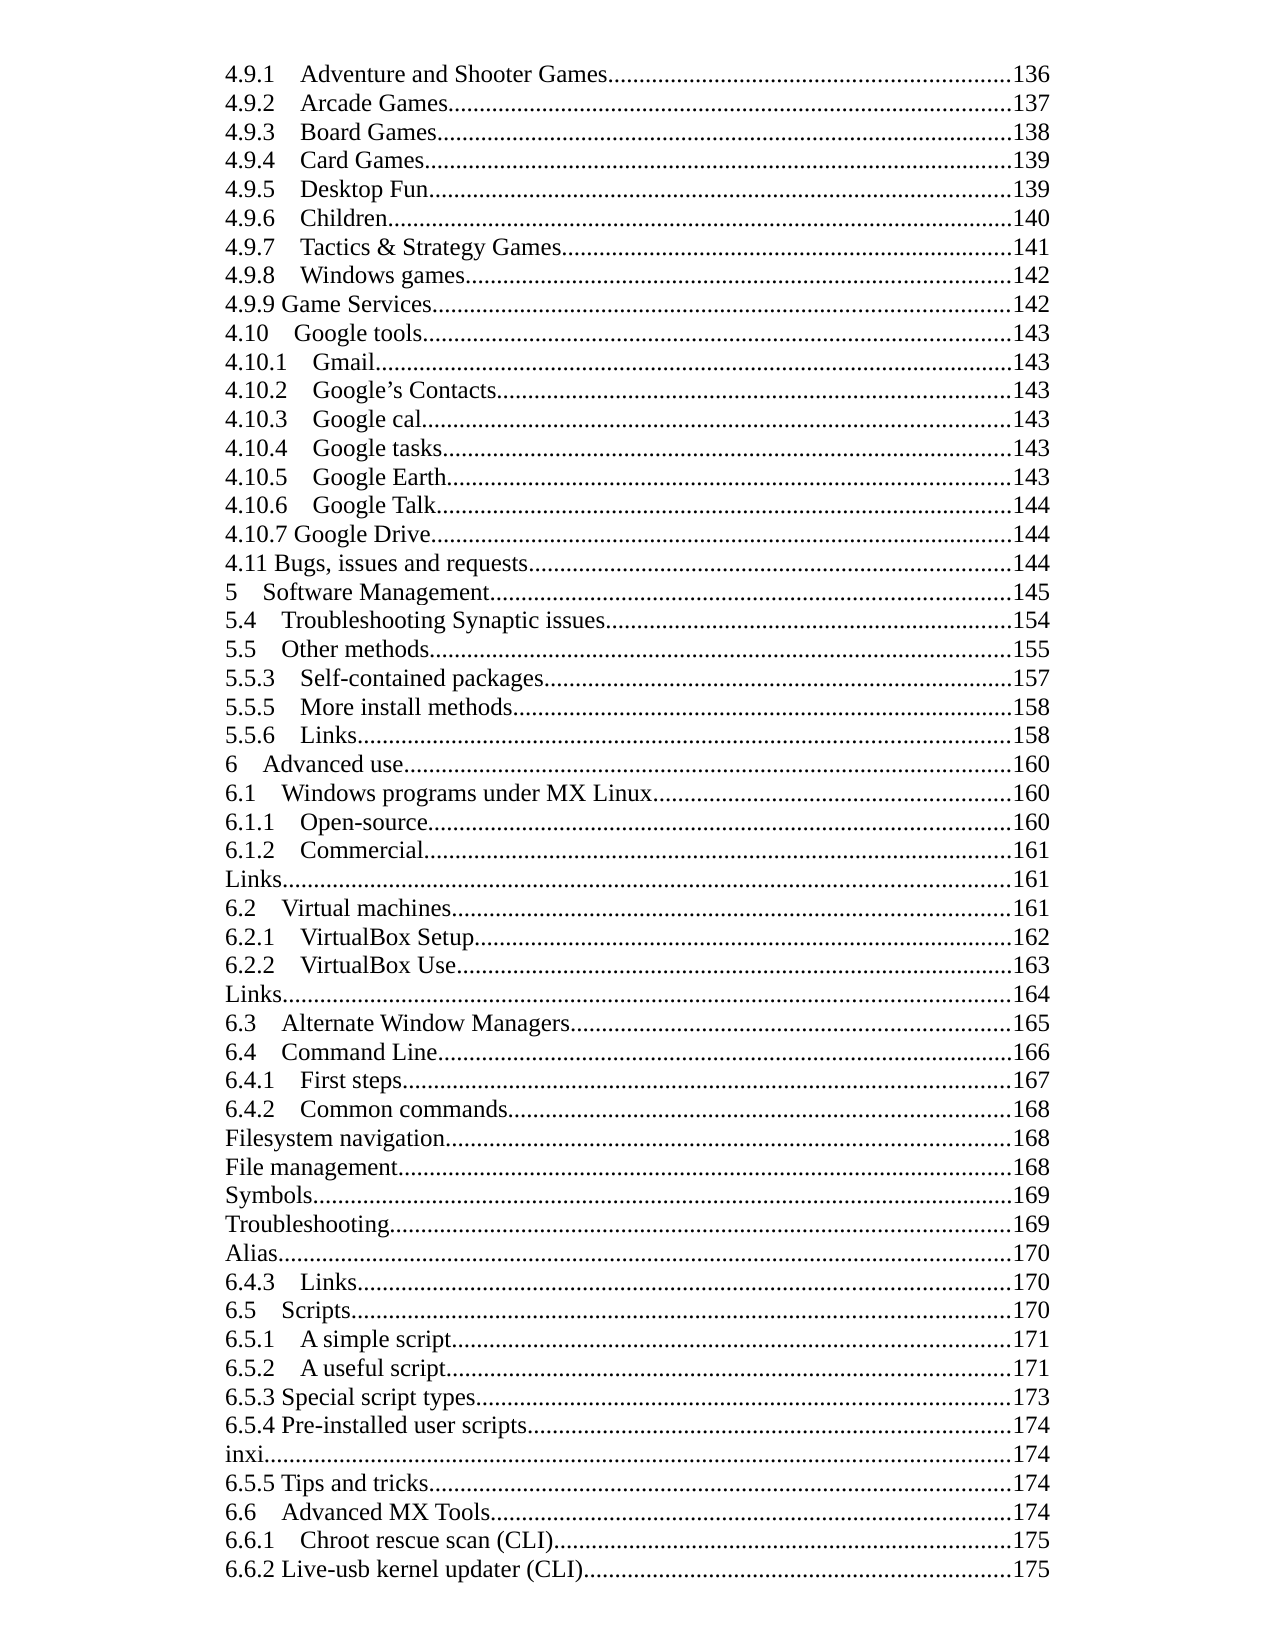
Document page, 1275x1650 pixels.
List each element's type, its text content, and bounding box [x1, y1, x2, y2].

text 6.5.5 Tips and tricks 174 [225, 1468, 1050, 1497]
text Troubleshooting 169 [225, 1209, 1050, 1238]
text 4.10.7 Google Drive 144 [225, 519, 1050, 548]
text 4.10.2 Google’s Contacts 143 [225, 375, 1050, 404]
text 4.9.3 Board Games 138 [225, 117, 1050, 145]
text 4.9.5 Desktop Fun 139 [225, 174, 1050, 203]
text 4.10.6 Google Talk 144 [225, 490, 1050, 519]
text 6.2.1 VirtualBox Setup 162 [225, 922, 1050, 950]
text 6.6.2 Live-usb kernel updater (CLI) 175 [225, 1554, 1050, 1583]
text 4.9.9 Game Services 142 [225, 289, 1050, 318]
text 4.9.6 Children 140 [225, 203, 1050, 232]
text 4.10.5 Google Earth 143 [225, 462, 1050, 490]
text 6.4.2 Common commands 168 [225, 1094, 1050, 1123]
text 4.9.4 Card Games 139 [225, 145, 1050, 174]
text 6.5.4 Pre-installed user scripts 174 [225, 1410, 1050, 1439]
text 6.4.1 First steps 167 [225, 1065, 1050, 1094]
text 6.5.1 A simple script 171 [225, 1324, 1050, 1353]
text 6.5.3 Special script types 173 [225, 1382, 1050, 1410]
text 6.5.2 A useful script 171 [225, 1353, 1050, 1382]
text inxi 174 [225, 1439, 1050, 1468]
text 6.2.2 VirtualBox Use 163 [225, 950, 1050, 979]
text 4.9.2 Arcade Games 137 [225, 88, 1050, 117]
text 4.9.8 Windows games 142 [225, 260, 1050, 289]
text 6.4.3 Links 170 [225, 1267, 1050, 1295]
text 4.10.3 Google cal 143 [225, 404, 1050, 433]
text 4.9.7 Tactics & Strategy Games 141 [225, 232, 1050, 260]
text 4.10.1 Gmail 143 [225, 347, 1050, 375]
text File management 168 [225, 1152, 1050, 1180]
text 6.1.2 Commercial 161 [225, 835, 1050, 864]
text Symbols 169 [225, 1180, 1050, 1209]
text 6.6.1 Chroot rescue scan (CLI) 175 [225, 1525, 1050, 1554]
text 6.1.1 Open-source 160 [225, 807, 1050, 835]
text Filesystem navigation 168 [225, 1123, 1050, 1152]
text 4.9.1 Adventure and Shooter Games 136 [225, 59, 1050, 88]
text Alias 170 [225, 1238, 1050, 1267]
text Links 164 [225, 979, 1050, 1008]
text Links 161 [225, 864, 1050, 893]
text 4.10.4 Google tasks 143 [225, 433, 1050, 462]
